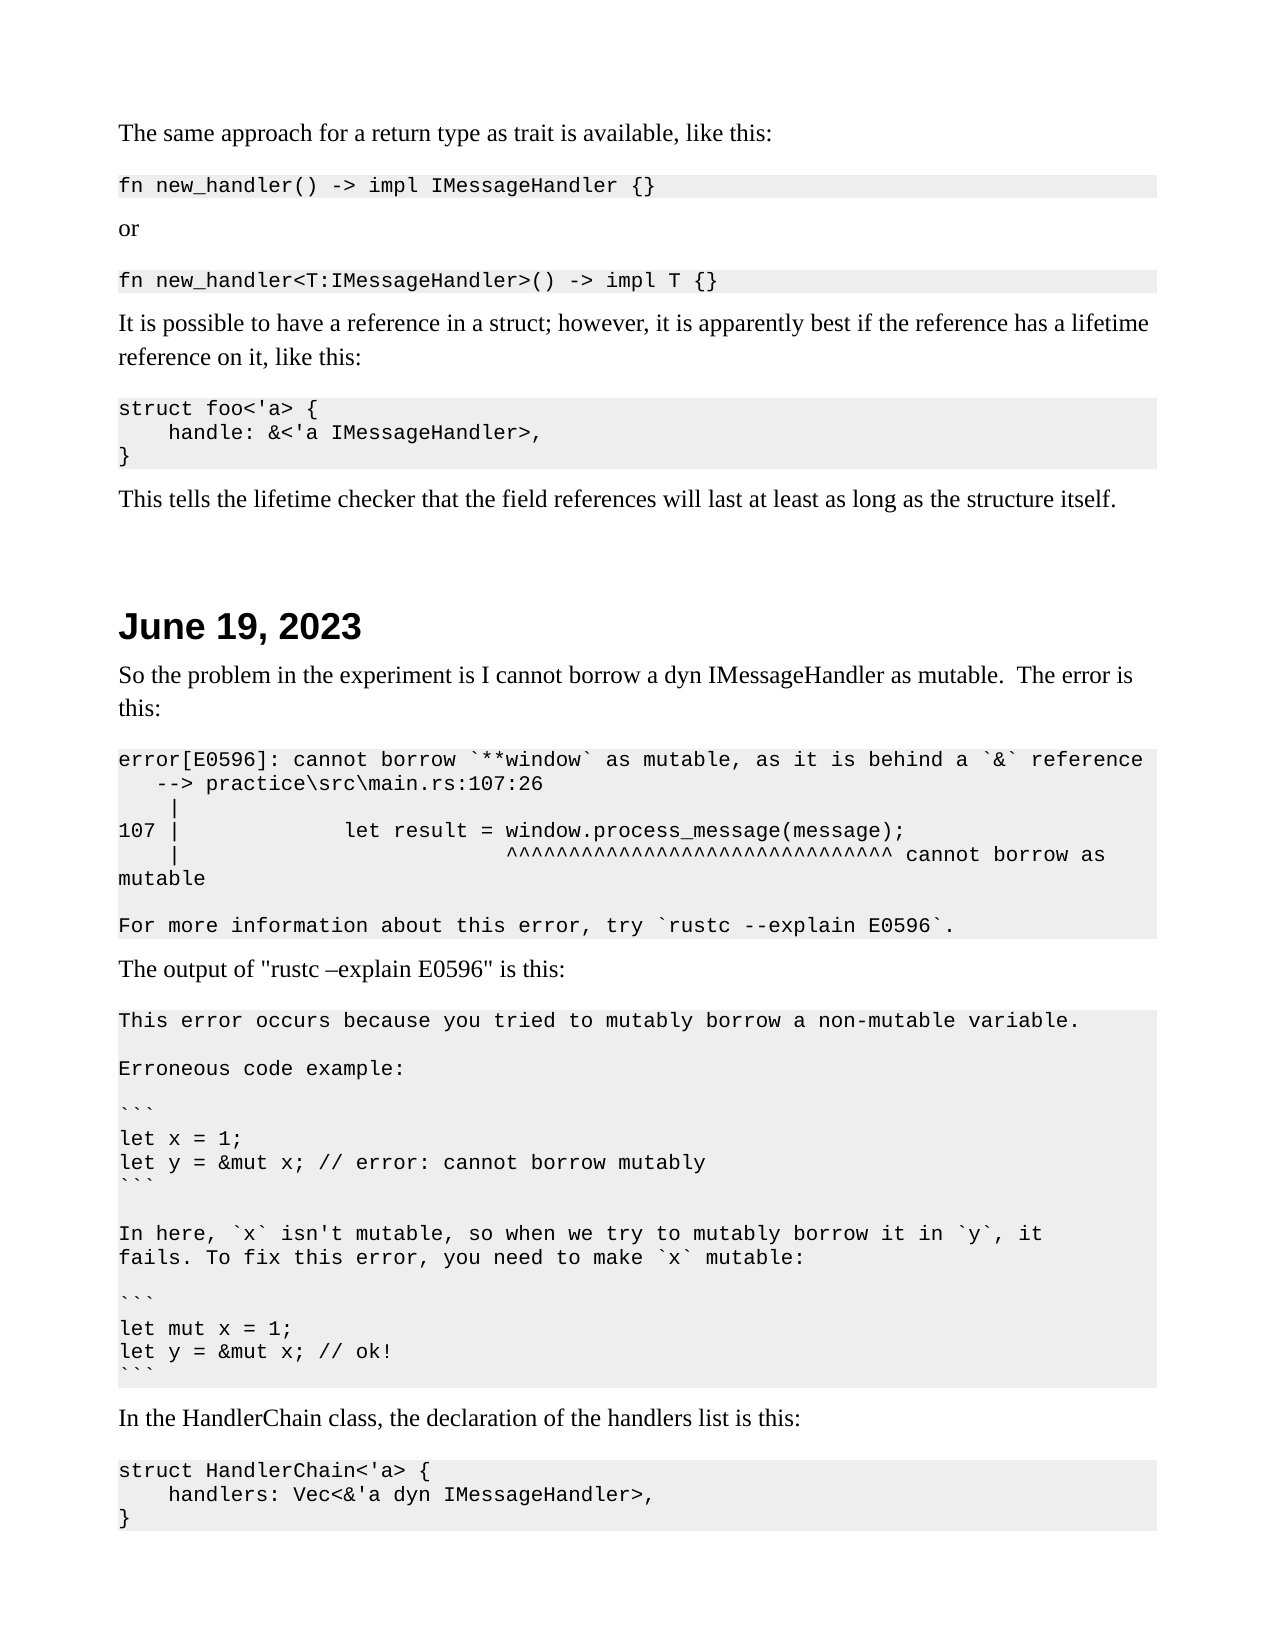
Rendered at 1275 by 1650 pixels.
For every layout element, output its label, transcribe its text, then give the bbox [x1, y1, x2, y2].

text let mut x = 1; [118, 1318, 1157, 1341]
text handle: &<'a IMessageHandler>, [118, 422, 1157, 445]
text fails. To fix this error, you need to make `x` mutable: [118, 1247, 1157, 1270]
text let y = &mut x; // ok! [118, 1341, 1157, 1365]
text struct HandlerChain<'a> { [118, 1460, 1157, 1484]
text Erroneous code example: [118, 1057, 1157, 1081]
text So the problem in the experiment is I cannot borrow a dyn IMessageHandler as mutable. The error is this: [118, 660, 1157, 722]
text } [118, 1507, 1157, 1531]
text struct foo<'a> { [118, 398, 1157, 422]
text error[E0596]: cannot borrow `**window` as mutable, as it is behind a `&` reference [118, 749, 1157, 773]
text } [118, 445, 1157, 469]
text fn new_handler() -> impl IMessageHandler {} [118, 175, 1157, 198]
text | [118, 797, 1157, 820]
text This error occurs because you tried to mutably borrow a non-mutable variable. [118, 1010, 1157, 1034]
text ``` [118, 1294, 1157, 1318]
subtitle June 19, 2023 [118, 604, 1157, 647]
text --> practice\src\main.rs:107:26 [118, 773, 1157, 797]
text fn new_handler<T:IMessageHandler>() -> impl T {} [118, 270, 1157, 293]
text It is possible to have a reference in a struct; however, it is apparently best if the reference has a lifetime reference on it, like this: [118, 308, 1157, 370]
text or [118, 213, 1157, 242]
text The same approach for a return type as trait is available, like this: [118, 118, 1157, 147]
text | ^^^^^^^^^^^^^^^^^^^^^^^^^^^^^^^ cannot borrow as mutable [118, 844, 1157, 891]
text ``` [118, 1176, 1157, 1199]
text handlers: Vec<&'a dyn IMessageHandler>, [118, 1484, 1157, 1507]
text The output of "rustc –explain E0596" is this: [118, 954, 1157, 982]
text For more information about this error, try `rustc --explain E0596`. [118, 915, 1157, 939]
text let y = &mut x; // error: cannot borrow mutably [118, 1152, 1157, 1176]
text let x = 1; [118, 1128, 1157, 1152]
text In here, `x` isn't mutable, so when we try to mutably borrow it in `y`, it [118, 1223, 1157, 1247]
text This tells the lifetime checker that the field references will last at least as long as the structure itself. [118, 484, 1157, 513]
text 107 | let result = window.process_message(message); [118, 820, 1157, 844]
text ``` [118, 1105, 1157, 1128]
text In the HandlerChain class, the declaration of the handlers list is this: [118, 1403, 1157, 1432]
text ``` [118, 1365, 1157, 1388]
